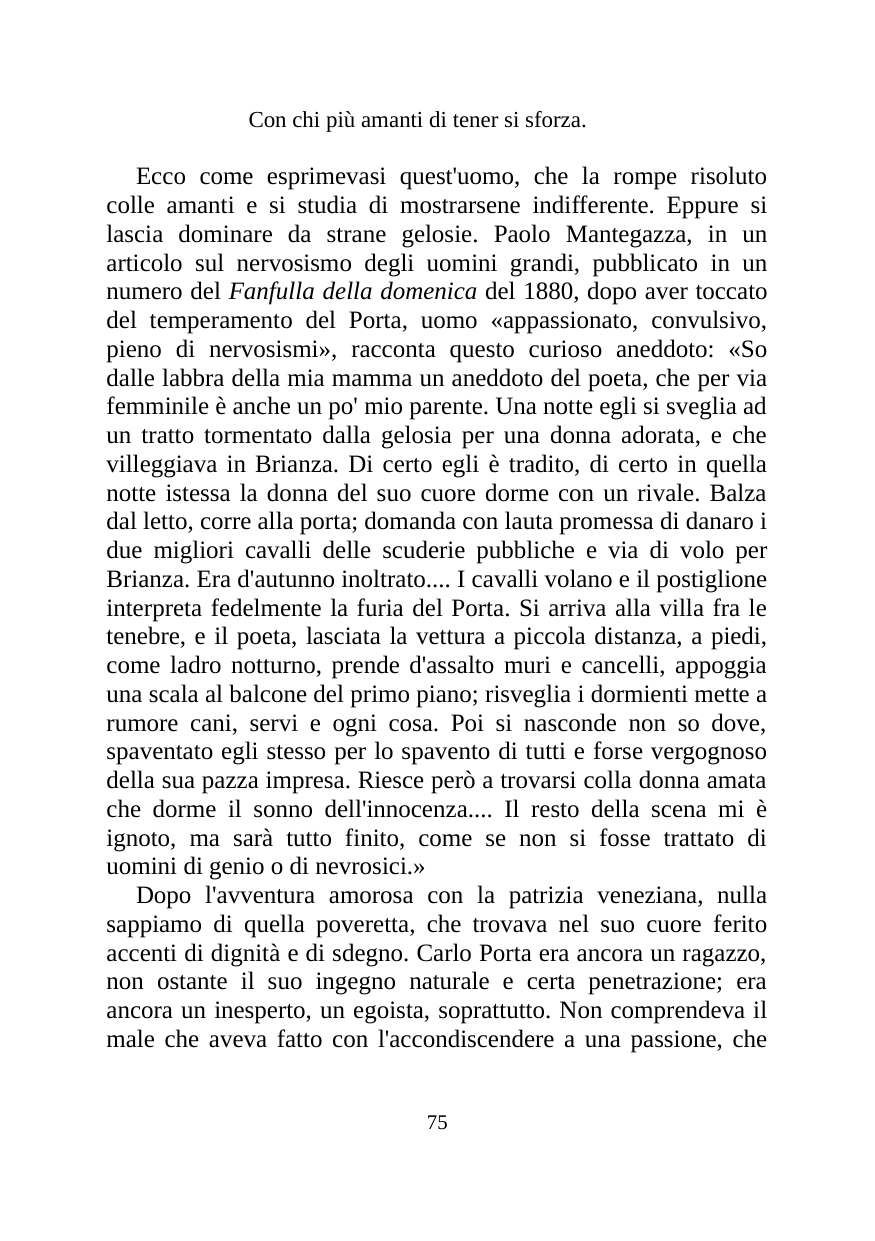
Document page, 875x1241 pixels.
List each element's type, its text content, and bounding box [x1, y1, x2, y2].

text Dopo l'avventura amorosa con la patrizia veneziana, nulla sappiamo di quella poveretta, che trovava nel suo cuore ferito accenti di dignità e di sdegno. Carlo Porta era ancora un ragazzo, non ostante il suo ingegno naturale e certa penetrazione; era ancora un inesperto, un egoista, soprattutto. Non comprendeva il male che aveva fatto con l'accondiscendere a una passione, che [106, 880, 768, 1053]
text Ecco come esprimevasi quest'uomo, che la rompe risoluto colle amanti e si studia di mostrarsene indifferente. Eppure si lascia dominare da strane gelosie. Paolo Mantegazza, in un articolo sul nervosismo degli uomini grandi, pubblicato in un numero del Fanfulla della domenica del 1880, dopo aver toccato del temperamento del Porta, uomo «appassionato, convulsivo, pieno di nervosismi», racconta questo curioso aneddoto: «So dalle labbra della mia mamma un aneddoto del poeta, che per via femminile è anche un po' mio parente. Una notte egli si sveglia ad un tratto tormentato dalla gelosia per una donna adorata, e che villeggiava in Brianza. Di certo egli è tradito, di certo in quella notte istessa la donna del suo cuore dorme con un rivale. Balza dal letto, corre alla porta; domanda con lauta promessa di danaro i due migliori cavalli delle scuderie pubbliche e via di volo per Brianza. Era d'autunno inoltrato.... I cavalli volano e il postiglione interpreta fedelmente la furia del Porta. Si arriva alla villa fra le tenebre, e il poeta, lasciata la vettura a piccola distanza, a piedi, come ladro notturno, prende d'assalto muri e cancelli, appoggia una scala al balcone del primo piano; risveglia i dormienti mette a rumore cani, servi e ogni cosa. Poi si nasconde non so dove, spaventato egli stesso per lo spavento di tutti e forse vergognoso della sua pazza impresa. Riesce però a trovarsi colla donna amata che dorme il sonno dell'innocenza.... Il resto della scena mi è ignoto, ma sarà tutto finito, come se non si fosse trattato di uomini di genio o di nevrosici.» [106, 161, 768, 880]
text Con chi più amanti di tener si sforza. [219, 106, 768, 133]
